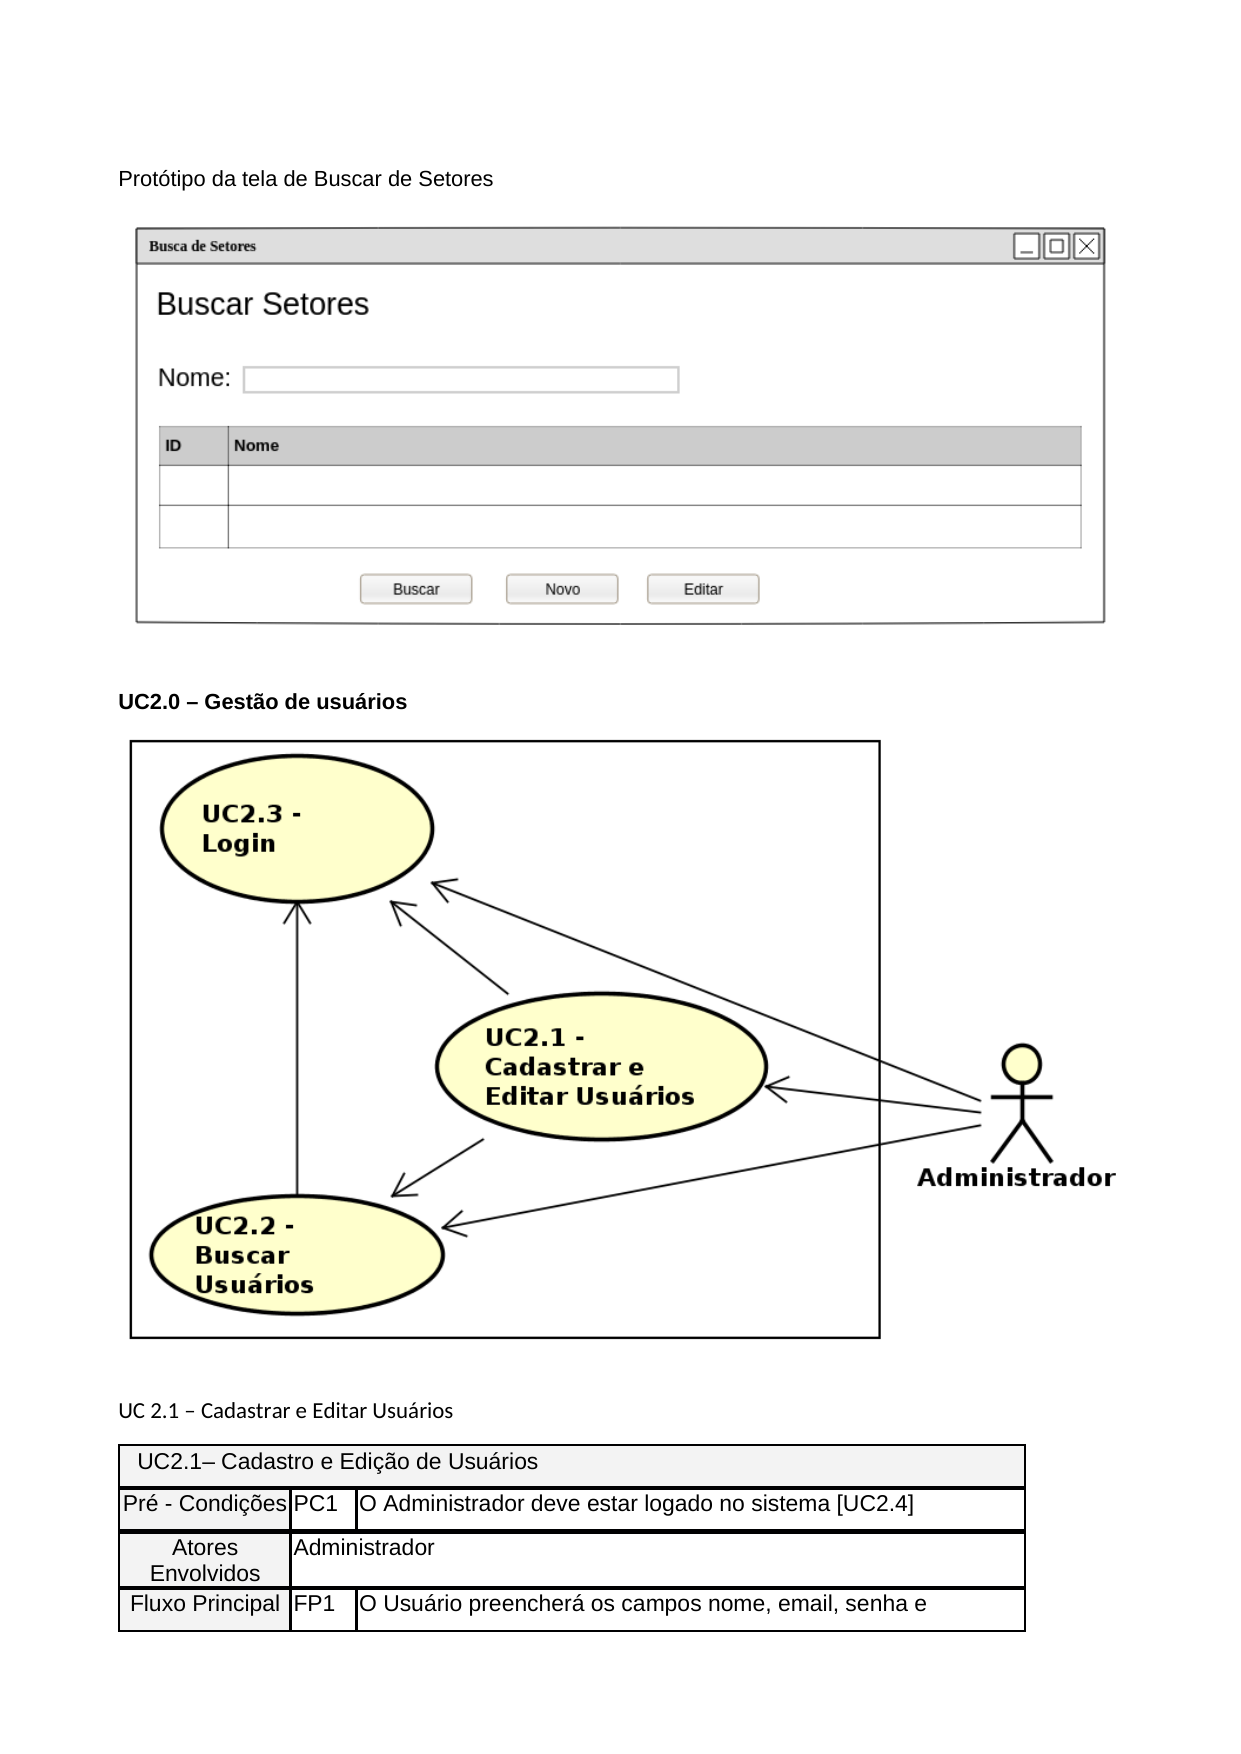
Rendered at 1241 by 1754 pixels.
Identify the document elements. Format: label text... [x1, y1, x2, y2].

table_cell FP1 [292, 1590, 355, 1630]
table_cell O Administrador deve estar logado no sistema [UC2.4] [358, 1490, 1024, 1529]
table_cell Fluxo Principal [120, 1590, 289, 1630]
table_cell Atores Envolvidos [120, 1534, 289, 1586]
table_cell O Usuário preencherá os campos nome, email, senha e [358, 1590, 1024, 1630]
picture [118, 733, 1123, 1345]
text Protótipo da tela de Buscar de Setores [118, 166, 1122, 191]
table_cell Pré - Condições [120, 1490, 289, 1529]
table_cell Administrador [292, 1534, 1024, 1586]
table_header UC2.1– Cadastro e Edição de Usuários [120, 1446, 1024, 1486]
table_cell PC1 [292, 1490, 355, 1529]
text UC 2.1 – Cadastrar e Editar Usuários [118, 1396, 1122, 1424]
text UC2.0 – Gestão de usuários [118, 689, 1122, 714]
picture [118, 210, 1123, 641]
